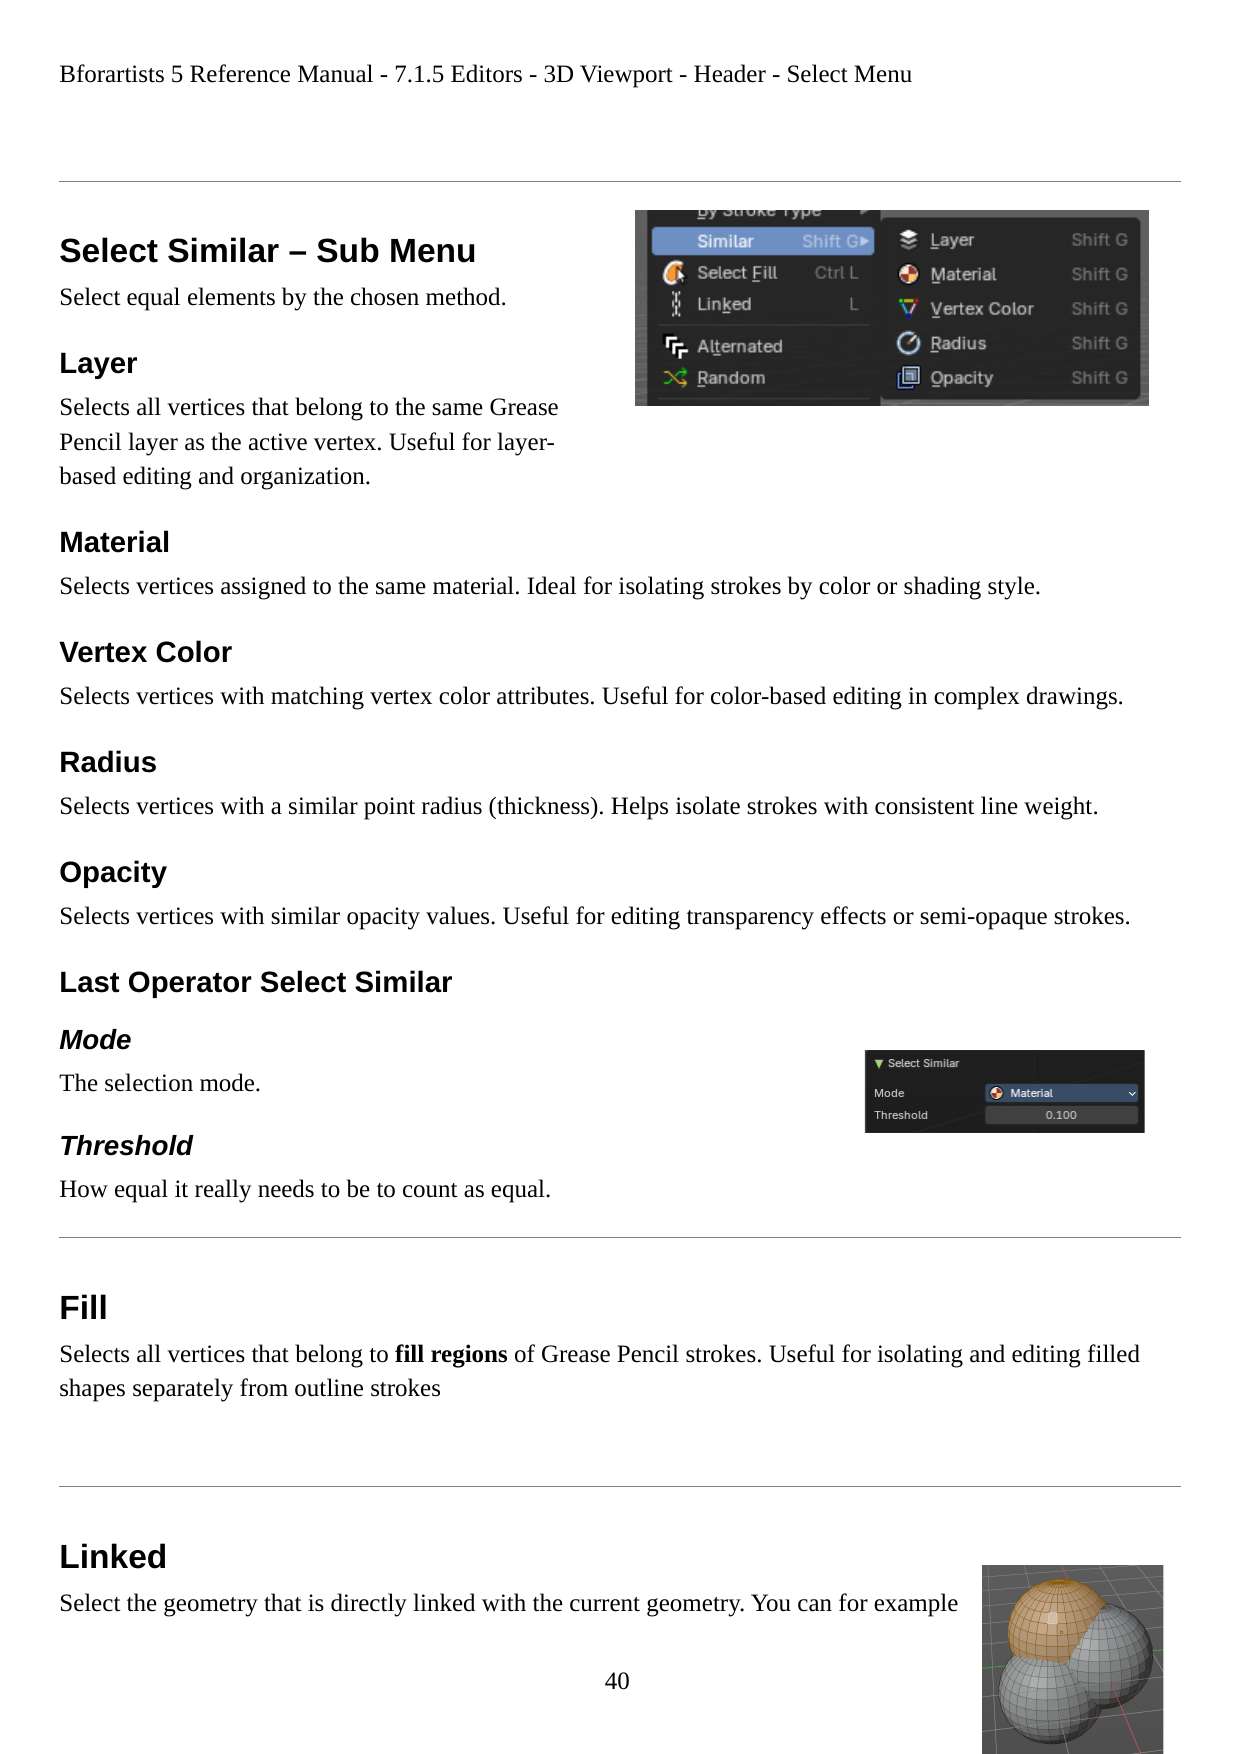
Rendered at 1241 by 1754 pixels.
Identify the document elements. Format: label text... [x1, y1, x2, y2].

picture [635, 210, 1149, 406]
subtitle Mode [59, 1023, 1181, 1055]
text Selects vertices with matching vertex color attributes. Useful for color-based editing in complex drawings. [59, 681, 1181, 710]
picture [982, 1565, 1164, 1754]
text Selects vertices with similar opacity values. Useful for editing transparency effects or semi-opaque strokes. [59, 901, 1181, 930]
subtitle Opacity [59, 855, 1181, 888]
text Select equal elements by the chosen method. [59, 282, 635, 311]
text Selects vertices assigned to the same material. Ideal for isolating strokes by color or shading style. [59, 571, 1181, 600]
subtitle Select Similar – Sub Menu [59, 231, 635, 270]
text Selects vertices with a similar point radius (thickness). Helps isolate strokes with consistent line weight. [59, 791, 1181, 820]
picture [864, 1050, 1145, 1133]
subtitle Vertex Color [59, 635, 1181, 669]
text Select the geometry that is directly linked with the current geometry. You can for example [59, 1588, 982, 1616]
subtitle Linked [59, 1536, 1181, 1575]
text Selects all vertices that belong to fill regions of Grease Pencil strokes. Useful for isolating and editing filled shapes separately from outline strokes [59, 1339, 1181, 1402]
subtitle Layer [59, 346, 635, 380]
subtitle [1149, 346, 1181, 380]
text The selection mode. [59, 1068, 864, 1096]
text [1149, 282, 1181, 311]
text [1145, 1068, 1181, 1096]
subtitle Last Operator Select Similar [59, 964, 1181, 998]
text How equal it really needs to be to count as equal. [59, 1174, 1181, 1202]
text Selects all vertices that belong to the same Grease Pencil layer as the active vertex. Useful for layer-based editing and organization. [59, 392, 1181, 490]
subtitle Radius [59, 745, 1181, 778]
subtitle Fill [59, 1288, 1181, 1326]
subtitle [1149, 231, 1181, 270]
subtitle Material [59, 525, 1181, 559]
subtitle Threshold [59, 1129, 1181, 1161]
